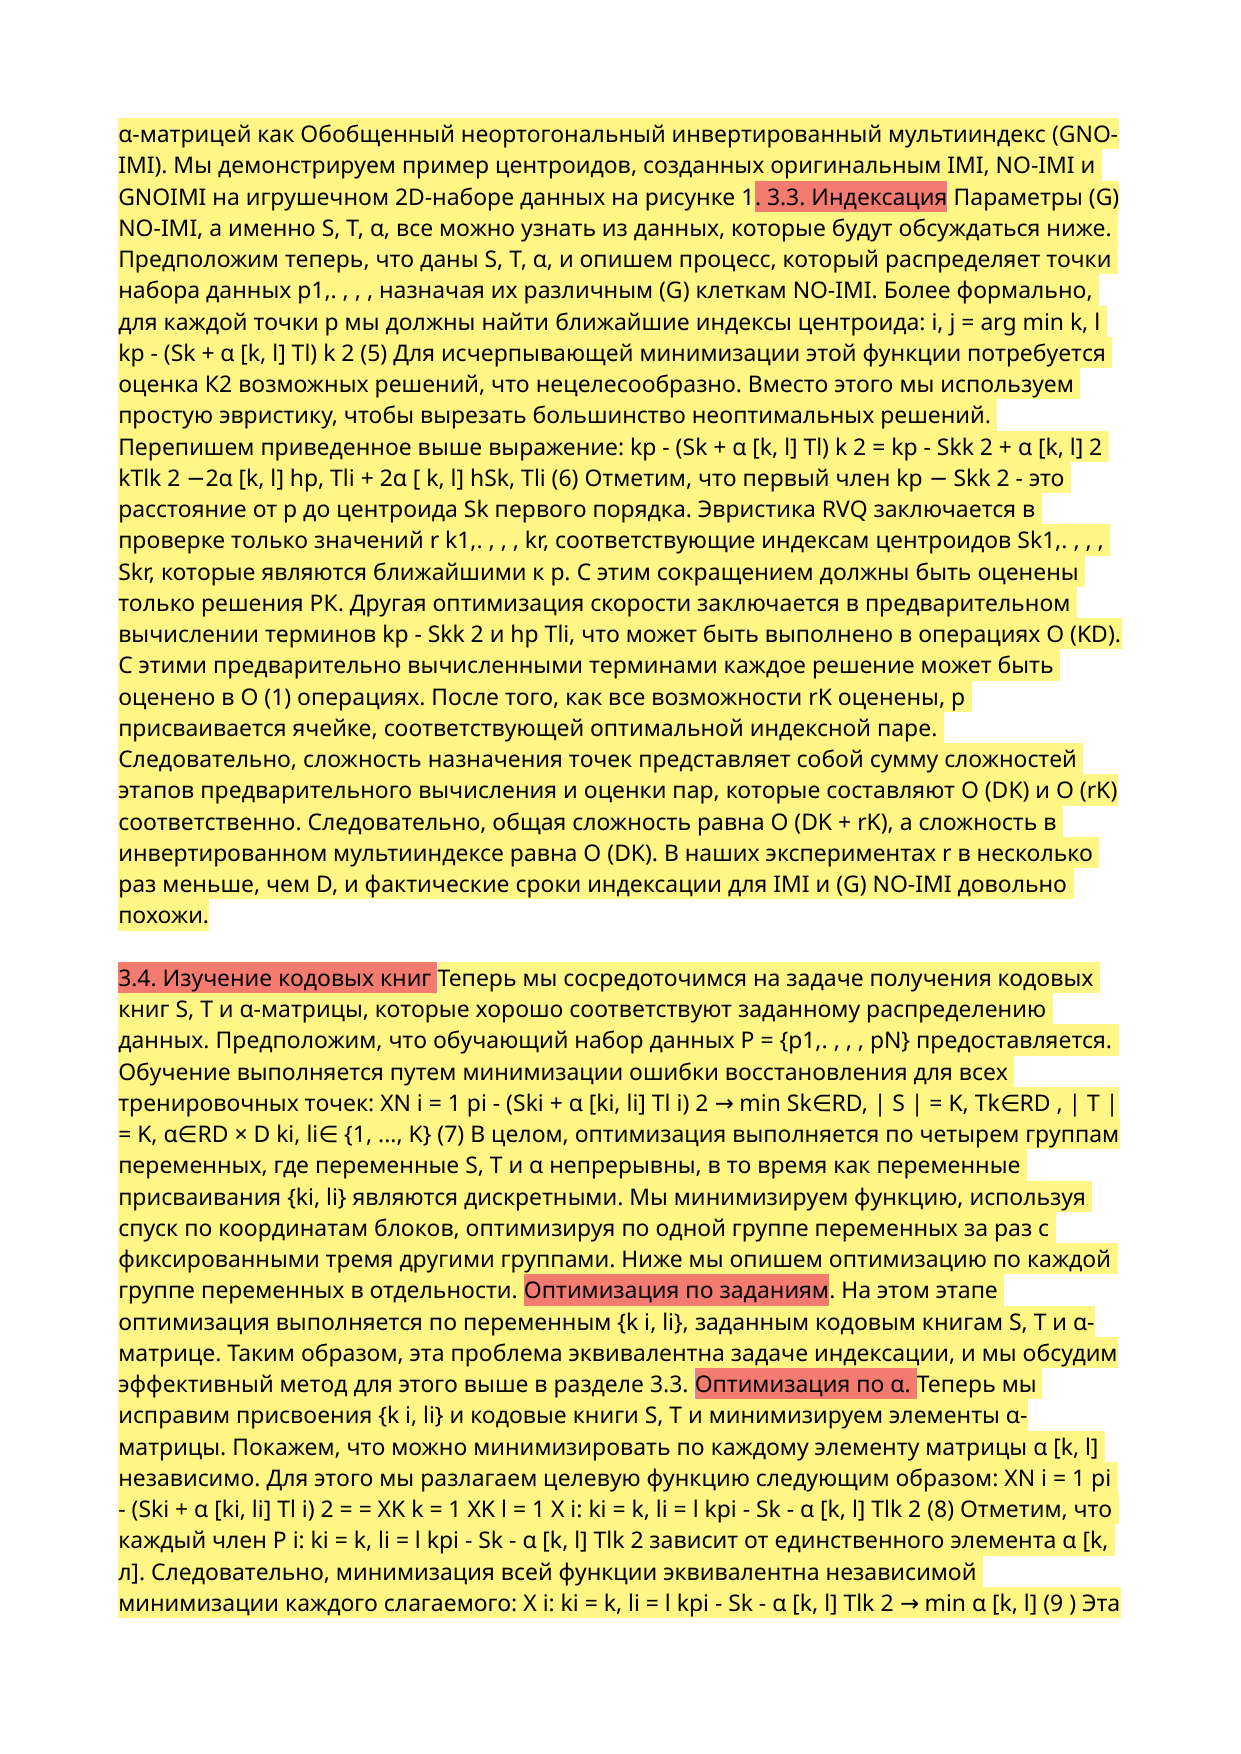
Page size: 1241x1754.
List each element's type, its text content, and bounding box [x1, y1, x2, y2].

text α-матрицей как Обобщенный неортогональный инвертированный мультииндекс (GNO-IMI). Мы демонстрируем пример центроидов, созданных оригинальным IMI, NO-IMI и GNOIMI на игрушечном 2D-наборе данных на рисунке 1. 3.3. Индексация Параметры (G) NO-IMI, а именно S, T, α, все можно узнать из данных, которые будут обсуждаться ниже. Предположим теперь, что даны S, T, α, и опишем процесс, который распределяет точки набора данных p1,. , , , назначая их различным (G) клеткам NO-IMI. Более формально, для каждой точки p мы должны найти ближайшие индексы центроида: i, j = arg min k, l kp - (Sk + α [k, l] Tl) k 2 (5) Для исчерпывающей минимизации этой функции потребуется оценка К2 возможных решений, что нецелесообразно. Вместо этого мы используем простую эвристику, чтобы вырезать большинство неоптимальных решений. Перепишем приведенное выше выражение: kp - (Sk + α [k, l] Tl) k 2 = kp - Skk 2 + α [k, l] 2 kTlk 2 −2α [k, l] hp, Tli + 2α [ k, l] hSk, Tli (6) Отметим, что первый член kp − Skk 2 - это расстояние от p до центроида Sk первого порядка. Эвристика RVQ заключается в проверке только значений r k1,. , , , kr, соответствующие индексам центроидов Sk1,. , , , Skr, которые являются ближайшими к р. С этим сокращением должны быть оценены только решения РК. Другая оптимизация скорости заключается в предварительном вычислении терминов kp - Skk 2 и hp Tli, что может быть выполнено в операциях O (KD). С этими предварительно вычисленными терминами каждое решение может быть оценено в O (1) операциях. После того, как все возможности rK оценены, p присваивается ячейке, соответствующей оптимальной индексной паре. Следовательно, сложность назначения точек представляет собой сумму сложностей этапов предварительного вычисления и оценки пар, которые составляют O (DK) и O (rK) соответственно. Следовательно, общая сложность равна O (DK + rK), а сложность в инвертированном мультииндексе равна O (DK). В наших экспериментах r в несколько раз меньше, чем D, и фактические сроки индексации для IMI и (G) NO-IMI довольно похожи. [118, 118, 1122, 931]
text 3.4. Изучение кодовых книг Теперь мы сосредоточимся на задаче получения кодовых книг S, T и α-матрицы, которые хорошо соответствуют заданному распределению данных. Предположим, что обучающий набор данных P = {p1,. , , , pN} предоставляется. Обучение выполняется путем минимизации ошибки восстановления для всех тренировочных точек: XN i = 1 pi - (Ski + α [ki, li] Tl i) 2 → min Sk∈RD, | S | = K, Tk∈RD , | T | = K, α∈RD × D ki, li∈ {1, ..., K} (7) В целом, оптимизация выполняется по четырем группам переменных, где переменные S, T и α непрерывны, в то время как переменные присваивания {ki, li} являются дискретными. Мы минимизируем функцию, используя спуск по координатам блоков, оптимизируя по одной группе переменных за раз с фиксированными тремя другими группами. Ниже мы опишем оптимизацию по каждой группе переменных в отдельности. Оптимизация по заданиям. На этом этапе оптимизация выполняется по переменным {k i, li}, заданным кодовым книгам S, T и α-матрице. Таким образом, эта проблема эквивалентна задаче индексации, и мы обсудим эффективный метод для этого выше в разделе 3.3. Оптимизация по α. Теперь мы исправим присвоения {k i, li} и кодовые книги S, T и минимизируем элементы α-матрицы. Покажем, что можно минимизировать по каждому элементу матрицы α [k, l] независимо. Для этого мы разлагаем целевую функцию следующим образом: XN i = 1 pi - (Ski + α [ki, li] Tl i) 2 = = XK k = 1 XK l = 1 X i: ki = k, li = l kpi - Sk - α [k, l] Tlk 2 (8) Отметим, что каждый член P i: ki = k, li = l kpi - Sk - α [k, l] Tlk 2 зависит от единственного элемента α [k, л]. Следовательно, минимизация всей функции эквивалентна независимой минимизации каждого слагаемого: X i: ki = k, li = l kpi - Sk - α [k, l] Tlk 2 → min α [k, l] (9 ) Эта [118, 962, 1122, 1618]
